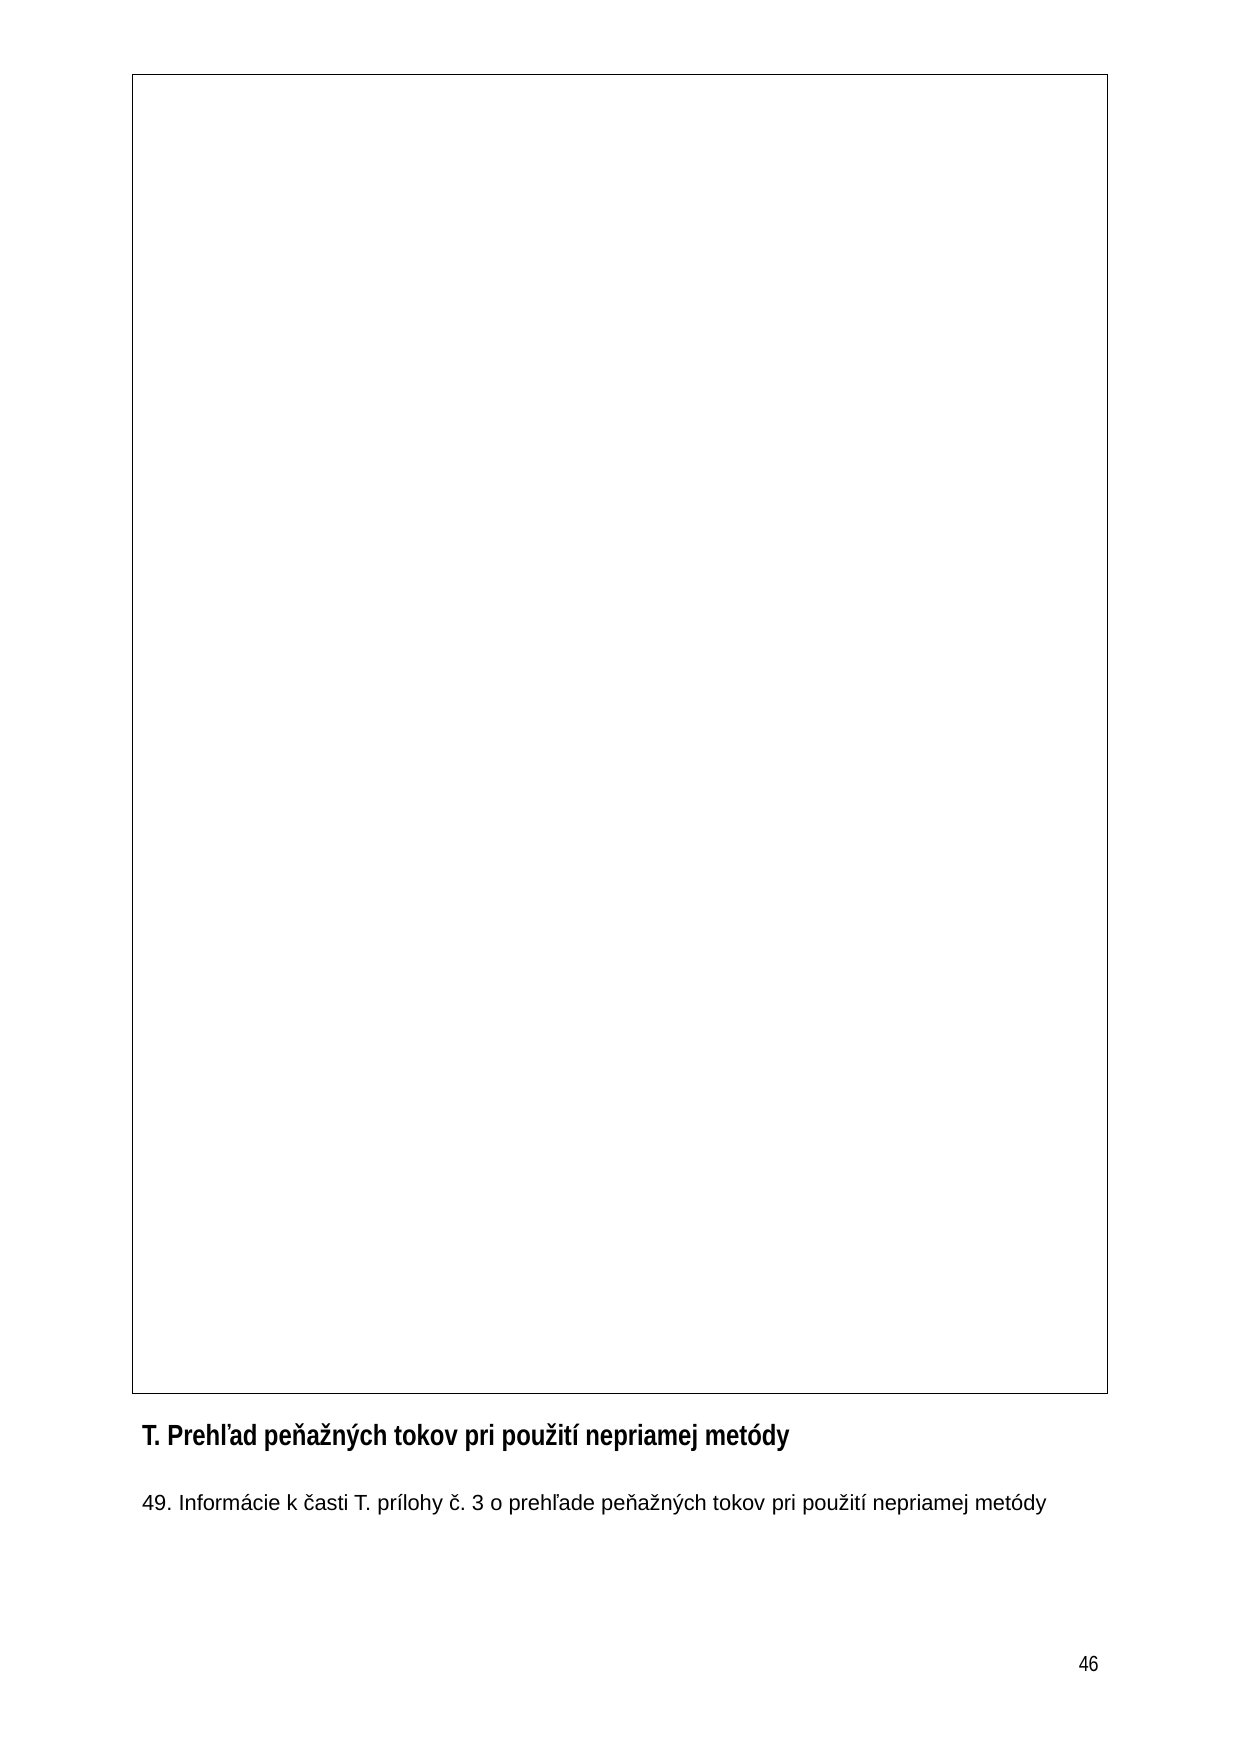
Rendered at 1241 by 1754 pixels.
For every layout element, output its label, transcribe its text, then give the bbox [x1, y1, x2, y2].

subtitle T. Prehľad peňažných tokov pri použití nepriamej metódy [142, 1418, 1098, 1452]
text 49. Informácie k časti T. prílohy č. 3 o prehľade peňažných tokov pri použití nepriamej metódy [142, 1490, 1098, 1515]
table_header [133, 75, 1107, 1392]
